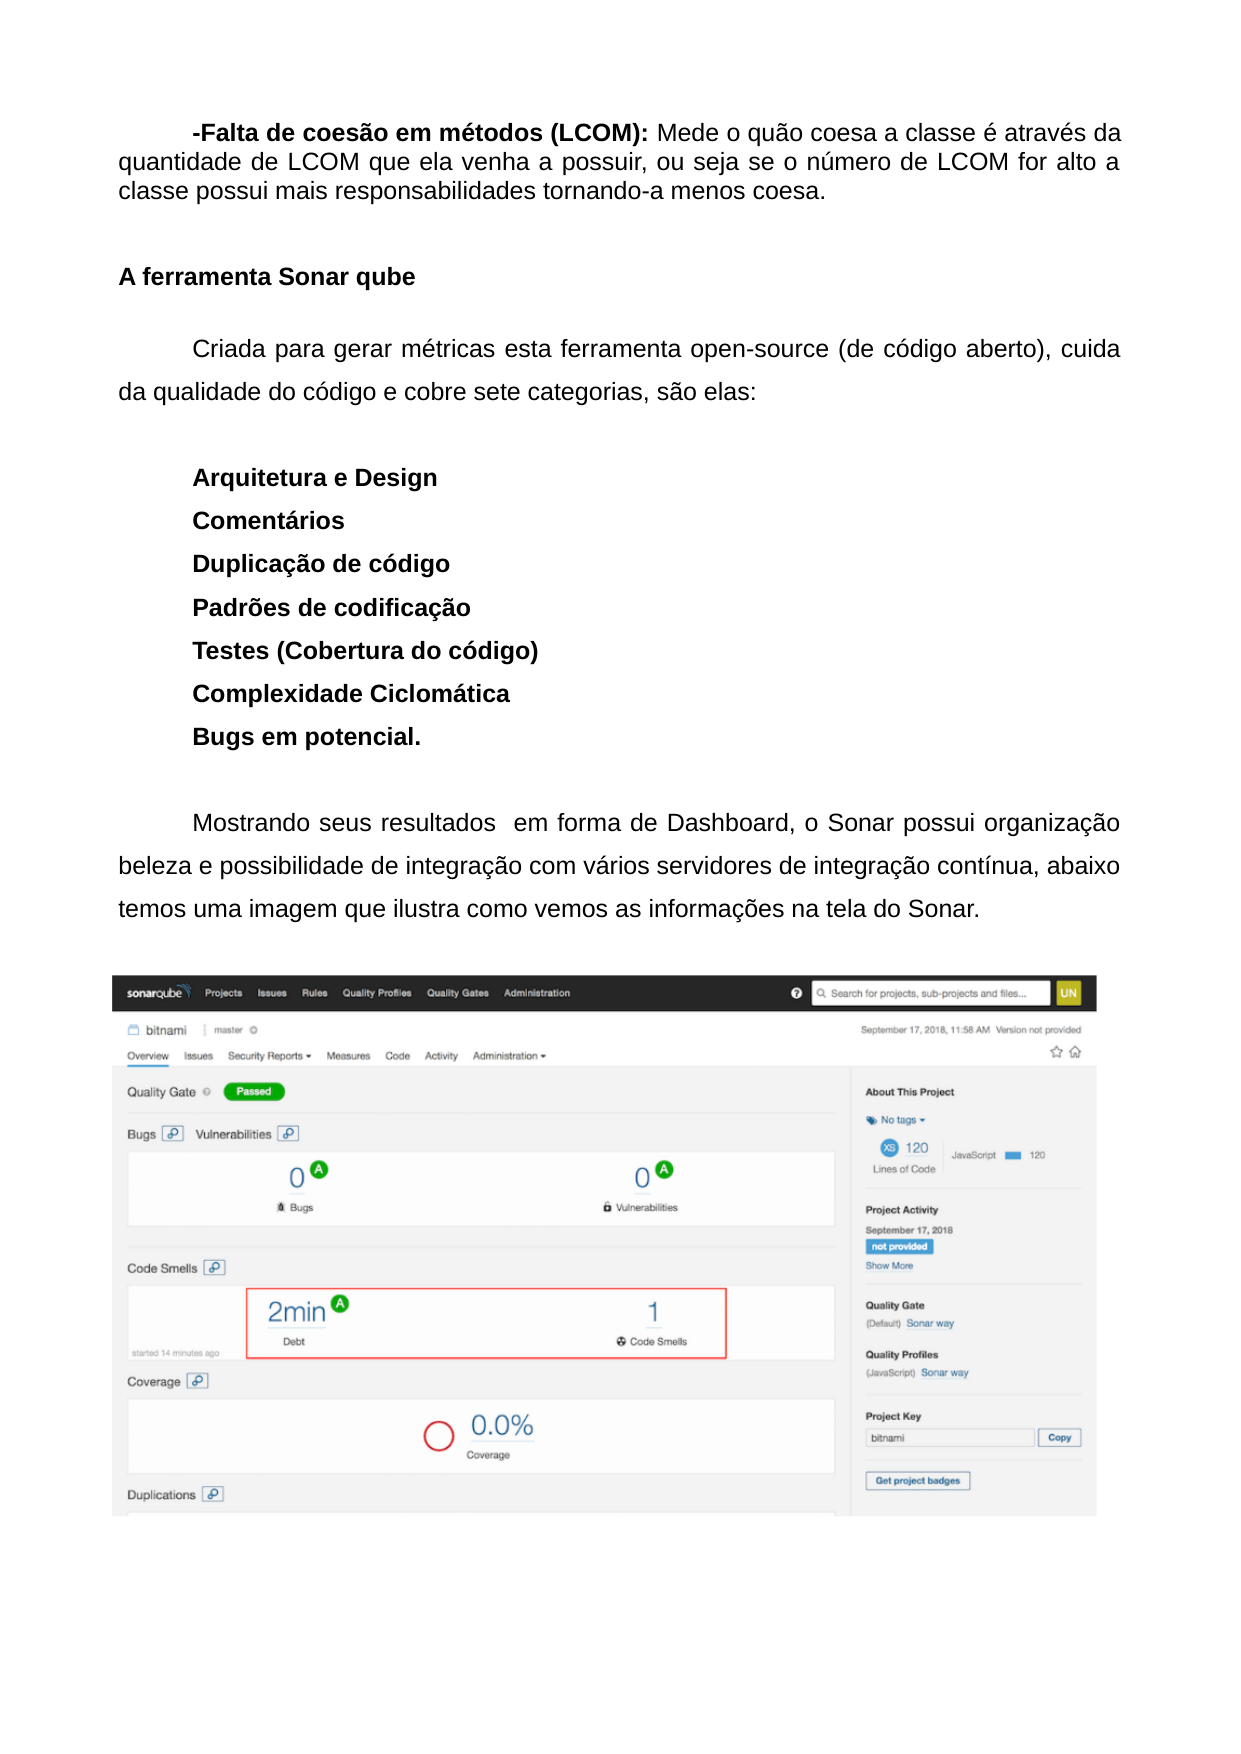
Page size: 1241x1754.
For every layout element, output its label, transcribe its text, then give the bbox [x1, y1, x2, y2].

text Comentários [118, 506, 1122, 535]
text Mostrando seus resultados em forma de Dashboard, o Sonar possui organização beleza e possibilidade de integração com vários servidores de integração contínua, abaixo temos uma imagem que ilustra como vemos as informações na tela do Sonar. [118, 808, 1122, 923]
text Complexidade Ciclomática [118, 679, 1122, 707]
text Testes (Cobertura do código) [118, 636, 1122, 664]
text Criada para gerar métricas esta ferramenta open-source (de código aberto), cuida da qualidade do código e cobre sete categorias, são elas: [118, 334, 1122, 406]
text -Falta de coesão em métodos (LCOM): Mede o quão coesa a classe é através da quantidade de LCOM que ela venha a possuir, ou seja se o número de LCOM for alto a classe possui mais responsabilidades tornando-a menos coesa. [118, 118, 1122, 204]
picture [110, 970, 1115, 1552]
text Bugs em potencial. [118, 722, 1122, 751]
text Duplicação de código [118, 549, 1122, 578]
text Arquitetura e Design [118, 463, 1122, 492]
text Padrões de codificação [118, 592, 1122, 621]
text A ferramenta Sonar qube [118, 262, 1122, 291]
